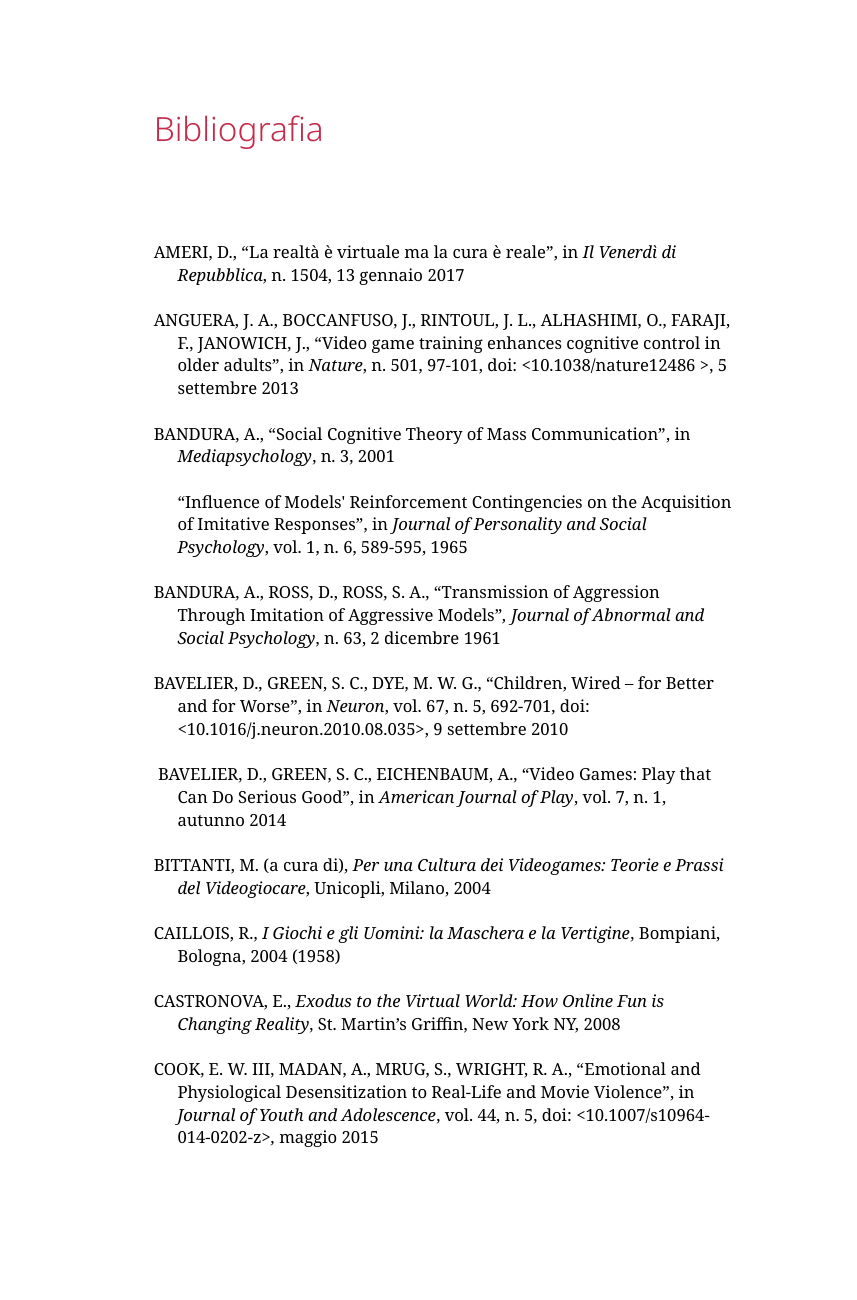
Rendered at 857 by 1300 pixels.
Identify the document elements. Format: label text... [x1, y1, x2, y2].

text “Influence of Models' Reinforcement Contingencies on the Acquisition of Imitative Responses”, in Journal of Personality and Social Psychology, vol. 1, n. 6, 589-595, 1965 [153, 490, 732, 558]
text COOK, E. W. III, MADAN, A., MRUG, S., WRIGHT, R. A., “Emotional and Physiological Desensitization to Real-Life and Movie Violence”, in Journal of Youth and Adolescence, vol. 44, n. 5, doi: <10.1007/s10964-014-0202-z>, maggio 2015 [153, 1058, 732, 1149]
text BANDURA, A., “Social Cognitive Theory of Mass Communication”, in Mediapsychology, n. 3, 2001 [153, 422, 732, 468]
text ANGUERA, J. A., BOCCANFUSO, J., RINTOUL, J. L., ALHASHIMI, O., FARAJI, F., JANOWICH, J., “Video game training enhances cognitive control in older adults”, in Nature, n. 501, 97-101, doi: <10.1038/nature12486 >, 5 settembre 2013 [153, 309, 732, 399]
text CAILLOIS, R., I Giochi e gli Uomini: la Maschera e la Vertigine, Bompiani, Bologna, 2004 (1958) [153, 922, 732, 967]
text BAVELIER, D., GREEN, S. C., DYE, M. W. G., “Children, Wired – for Better and for Worse”, in Neuron, vol. 67, n. 5, 692-701, doi: <10.1016/j.neuron.2010.08.035>, 9 settembre 2010 [153, 672, 732, 740]
subtitle Bibliografia [153, 106, 732, 152]
text BITTANTI, M. (a cura di), Per una Cultura dei Videogames: Teorie e Prassi del Videogiocare, Unicopli, Milano, 2004 [153, 854, 732, 899]
text BANDURA, A., ROSS, D., ROSS, S. A., “Transmission of Aggression Through Imitation of Aggressive Models”, Journal of Abnormal and Social Psychology, n. 63, 2 dicembre 1961 [153, 581, 732, 649]
text BAVELIER, D., GREEN, S. C., EICHENBAUM, A., “Video Games: Play that Can Do Serious Good”, in American Journal of Play, vol. 7, n. 1, autunno 2014 [153, 763, 732, 831]
text AMERI, D., “La realtà è virtuale ma la cura è reale”, in Il Venerdì di Repubblica, n. 1504, 13 gennaio 2017 [153, 241, 732, 286]
text CASTRONOVA, E., Exodus to the Virtual World: How Online Fun is Changing Reality, St. Martin’s Griffin, New York NY, 2008 [153, 990, 732, 1035]
